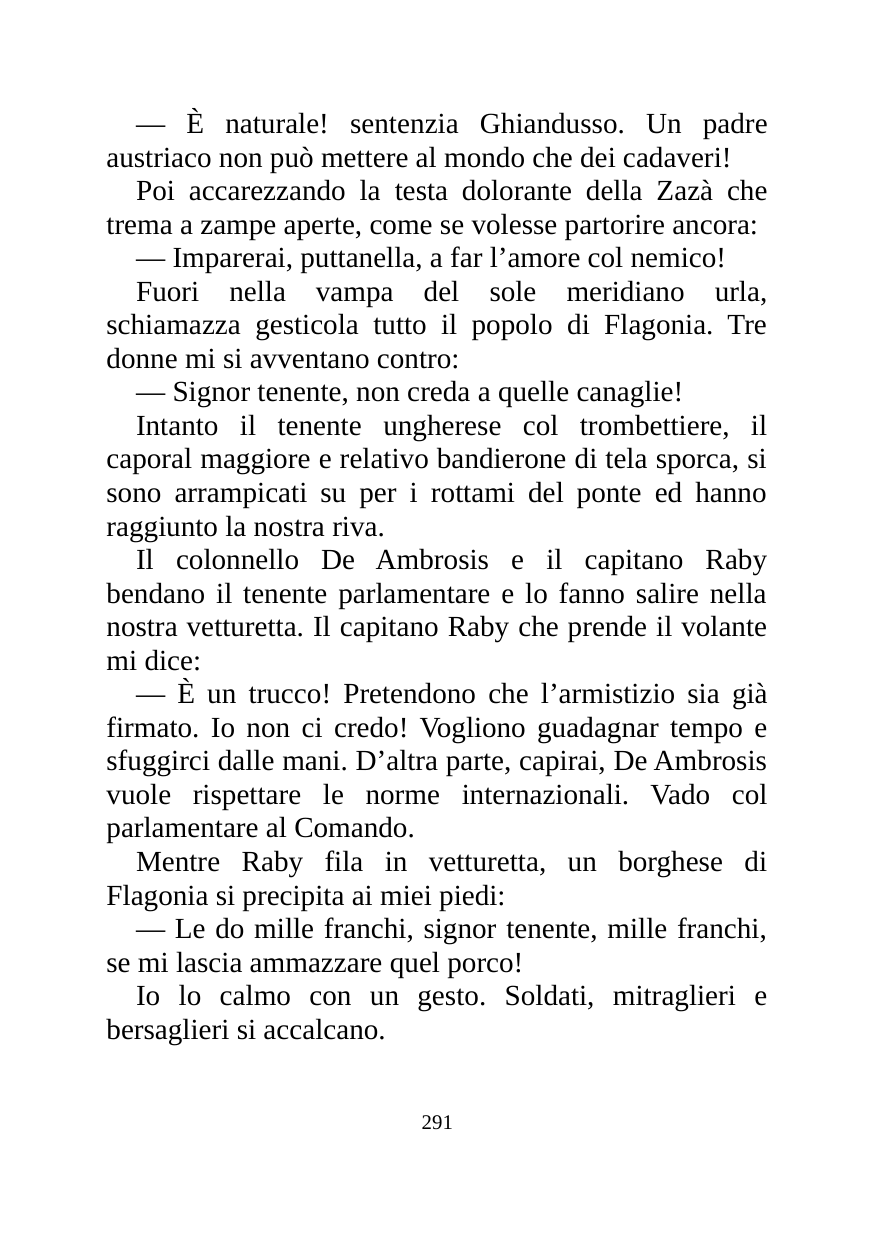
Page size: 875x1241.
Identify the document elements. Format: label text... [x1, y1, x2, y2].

text Fuori nella vampa del sole meridiano urla, schiamazza gesticola tutto il popolo di Flagonia. Tre donne mi si avventano contro: [106, 274, 768, 374]
text Mentre Raby fila in vetturetta, un borghese di Flagonia si precipita ai miei piedi: [106, 844, 768, 911]
text Il colonnello De Ambrosis e il capitano Raby bendano il tenente parlamentare e lo fanno salire nella nostra vetturetta. Il capitano Raby che prende il volante mi dice: [106, 542, 768, 676]
text — Imparerai, puttanella, a far l’amore col nemico! [106, 240, 768, 274]
text — Le do mille franchi, signor tenente, mille franchi, se mi lascia ammazzare quel porco! [106, 911, 768, 978]
text Poi accarezzando la testa dolorante della Zazà che trema a zampe aperte, come se volesse partorire ancora: [106, 173, 768, 240]
text — Signor tenente, non creda a quelle canaglie! [106, 374, 768, 408]
text Intanto il tenente ungherese col trombettiere, il caporal maggiore e relativo bandierone di tela sporca, si sono arrampicati su per i rottami del ponte ed hanno raggiunto la nostra riva. [106, 408, 768, 542]
text — È un trucco! Pretendono che l’armistizio sia già firmato. Io non ci credo! Vogliono guadagnar tempo e sfuggirci dalle mani. D’altra parte, capirai, De Ambrosis vuole rispettare le norme internazionali. Vado col parlamentare al Comando. [106, 676, 768, 844]
text Io lo calmo con un gesto. Soldati, mitraglieri e bersaglieri si accalcano. [106, 978, 768, 1045]
text — È naturale! sentenzia Ghiandusso. Un padre austriaco non può mettere al mondo che dei cadaveri! [106, 106, 768, 173]
